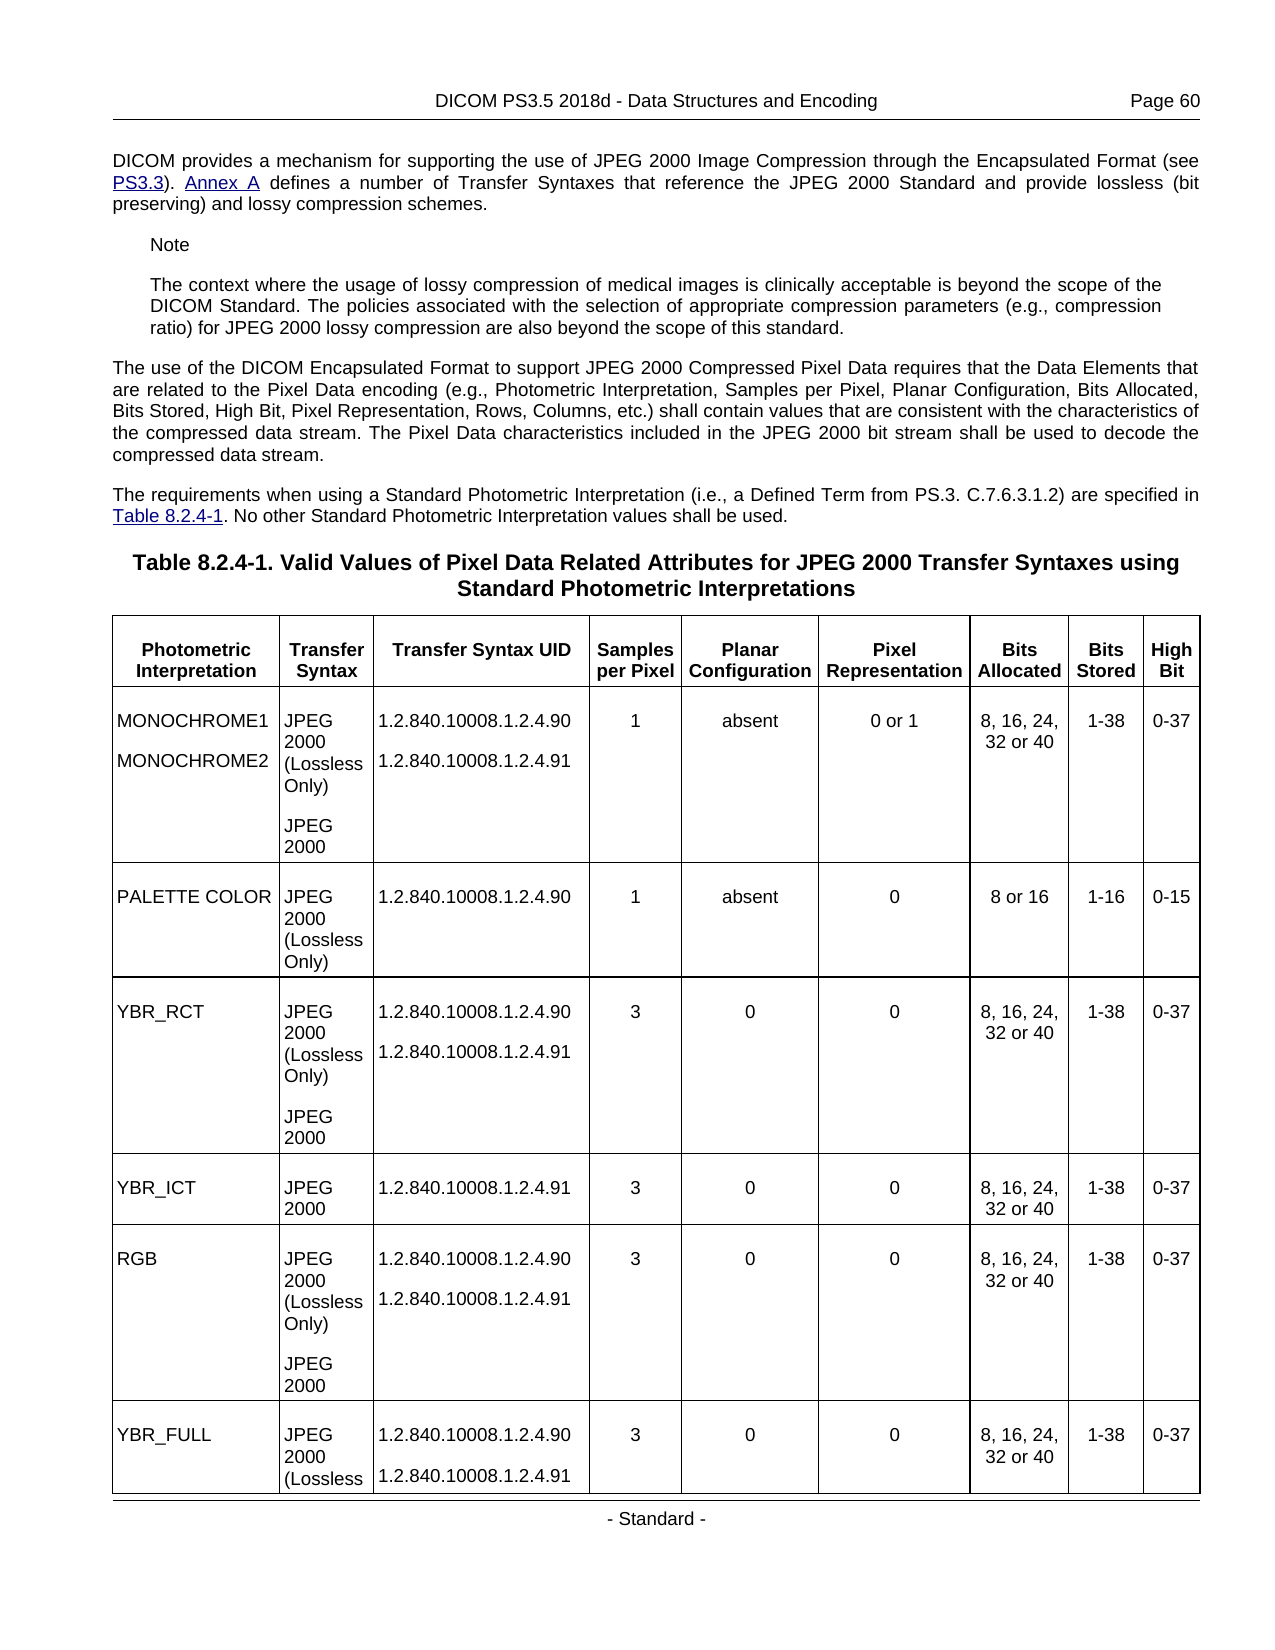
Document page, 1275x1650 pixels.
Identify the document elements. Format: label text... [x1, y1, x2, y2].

text Note [150, 233, 1162, 255]
table_header High Bit [1144, 616, 1199, 686]
table_cell 3 [590, 1401, 681, 1493]
table_cell 1 [590, 863, 681, 976]
table_cell JPEG 2000 (Lossless Only) [280, 863, 373, 976]
table_cell 0-37 [1144, 1225, 1199, 1400]
text The context where the usage of lossy compression of medical images is clinically acceptable is beyond the scope of the DICOM Standard. The policies associated with the selection of appropriate compression parameters (e.g., compression ratio) for JPEG 2000 lossy compression are also beyond the scope of this standard. [150, 274, 1162, 338]
table_cell 0 [682, 1401, 818, 1493]
text The use of the DICOM Encapsulated Format to support JPEG 2000 Compressed Pixel Data requires that the Data Elements that are related to the Pixel Data encoding (e.g., Photometric Interpretation, Samples per Pixel, Planar Configuration, Bits Allocated, Bits Stored, High Bit, Pixel Representation, Rows, Columns, etc.) shall contain values that are consistent with the characteristics of the compressed data stream. The Pixel Data characteristics included in the JPEG 2000 bit stream shall be used to decode the compressed data stream. [112, 357, 1200, 465]
table_cell YBR_FULL [113, 1401, 279, 1493]
table_cell absent [682, 687, 818, 862]
table_cell 1.2.840.10008.1.2.​4.​90 1.2.840.10008.1.2.​4.​91 [374, 687, 589, 862]
table_cell 0-37 [1144, 978, 1199, 1153]
table_header Samples per Pixel [590, 616, 681, 686]
table_cell YBR_ICT [113, 1154, 279, 1224]
table_cell 8 or 16 [971, 863, 1068, 976]
table_cell 0 [819, 1401, 969, 1493]
table_cell 0 [682, 1154, 818, 1224]
table_cell 1.2.840.10008.1.2.​4.​90 [374, 863, 589, 976]
table_cell 0-15 [1144, 863, 1199, 976]
table_cell 1.2.840.10008.1.2.​4.​90 1.2.840.10008.1.2.​4.​91 [374, 1225, 589, 1400]
table_cell 0 [682, 978, 818, 1153]
table_cell MONOCHROME1 MONOCHROME2 [113, 687, 279, 862]
table_cell 0 [819, 1154, 969, 1224]
table_cell JPEG 2000 (Lossless Only) JPEG 2000 [280, 687, 373, 862]
table_cell 0 [819, 863, 969, 976]
table_cell 1-38 [1069, 1225, 1143, 1400]
table_cell JPEG 2000 (Lossless Only) JPEG 2000 [280, 978, 373, 1153]
table_header Pixel Representation [819, 616, 969, 686]
table_header Photometric Interpretation [113, 616, 279, 686]
table_cell JPEG 2000 [280, 1154, 373, 1224]
text The requirements when using a Standard Photometric Interpretation (i.e., a Defined Term from PS.3. C.7.6.3.1.2) are specified in Table 8.2.4-1. No other Standard Photometric Interpretation values shall be used. [112, 484, 1200, 527]
table_cell 1-16 [1069, 863, 1143, 976]
table_cell 1.2.840.10008.1.2.​4.​90 1.2.840.10008.1.2.​4.​91 [374, 978, 589, 1153]
table_cell 8, 16, 24, 32 or 40 [971, 687, 1068, 862]
table_cell 0 [819, 978, 969, 1153]
table_header Transfer Syntax [280, 616, 373, 686]
table_cell 0 or 1 [819, 687, 969, 862]
table_cell 0-37 [1144, 1401, 1199, 1493]
table_cell YBR_RCT [113, 978, 279, 1153]
table_cell 8, 16, 24, 32 or 40 [971, 1225, 1068, 1400]
table_cell 8, 16, 24, 32 or 40 [971, 1401, 1068, 1493]
table_cell 1-38 [1069, 687, 1143, 862]
table_cell 1.2.840.10008.1.2.4.91 [374, 1154, 589, 1224]
table_cell 1 [590, 687, 681, 862]
table_header Bits Stored [1069, 616, 1143, 686]
table_cell 8, 16, 24, 32 or 40 [971, 978, 1068, 1153]
text DICOM provides a mechanism for supporting the use of JPEG 2000 Image Compression through the Encapsulated Format (see PS3.3). Annex A defines a number of Transfer Syntaxes that reference the JPEG 2000 Standard and provide lossless (bit preserving) and lossy compression schemes. [112, 150, 1200, 215]
table_cell JPEG 2000 (Lossless Only) JPEG 2000 [280, 1225, 373, 1400]
table_header Transfer Syntax UID [374, 616, 589, 686]
table_header Planar Configuration [682, 616, 818, 686]
table_cell absent [682, 863, 818, 976]
table_cell 3 [590, 1154, 681, 1224]
table_header Bits Allocated [971, 616, 1068, 686]
table_cell 0-37 [1144, 687, 1199, 862]
table_cell 3 [590, 978, 681, 1153]
table_cell 0 [682, 1225, 818, 1400]
table_cell 8, 16, 24, 32 or 40 [971, 1154, 1068, 1224]
table_cell 1-38 [1069, 1154, 1143, 1224]
table_cell 0-37 [1144, 1154, 1199, 1224]
table_cell RGB [113, 1225, 279, 1400]
table_cell 3 [590, 1225, 681, 1400]
table_cell 0 [819, 1225, 969, 1400]
table_cell JPEG 2000 (Lossless [280, 1401, 373, 1493]
table_cell PALETTE COLOR [113, 863, 279, 976]
text Table 8.2.4-1. Valid Values of Pixel Data Related Attributes for JPEG 2000 Transfer Syntaxes using Standard Photometric Interpretations [112, 549, 1200, 601]
table_cell 1-38 [1069, 1401, 1143, 1493]
table_cell 1.2.840.10008.1.2.​4.​90 1.2.840.10008.1.2.​4.​91 [374, 1401, 589, 1493]
table_cell 1-38 [1069, 978, 1143, 1153]
